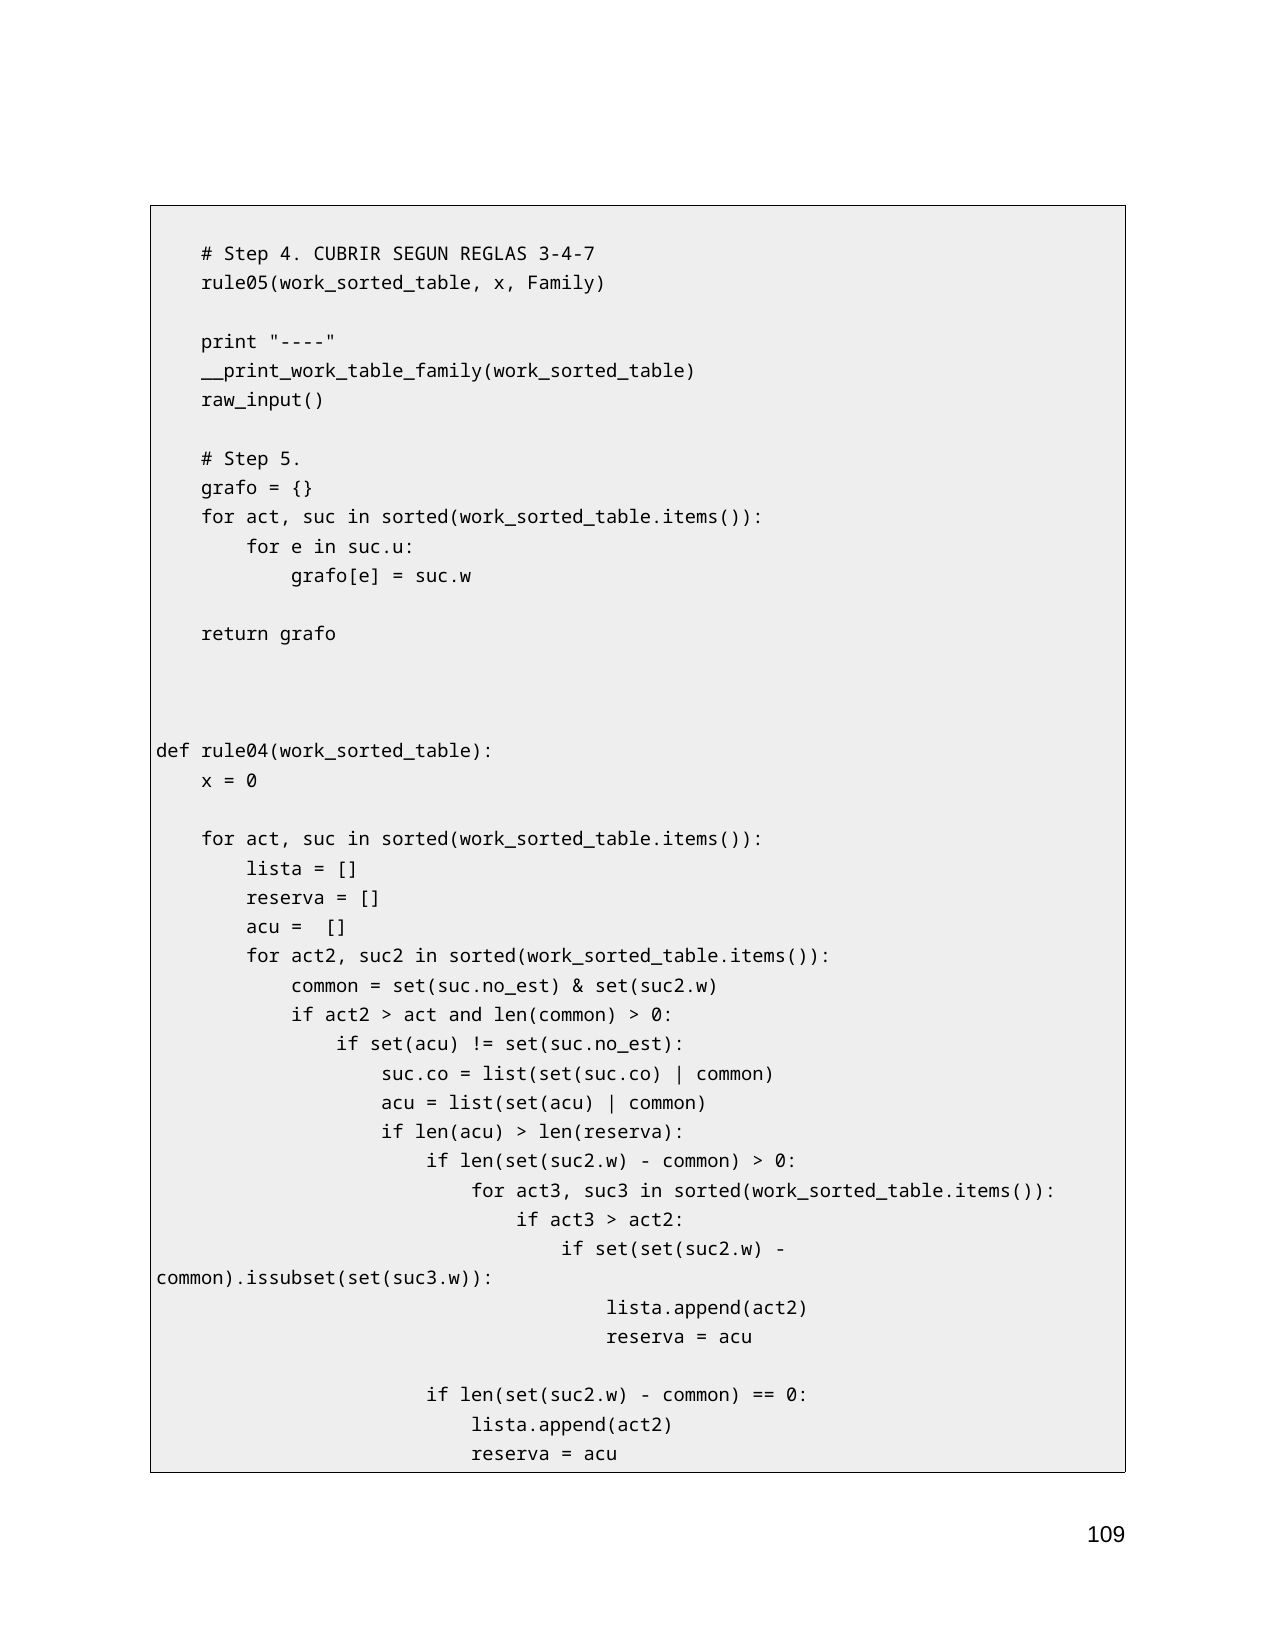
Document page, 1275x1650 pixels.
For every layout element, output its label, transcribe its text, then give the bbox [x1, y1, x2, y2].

table_header # Step 4. CUBRIR SEGUN REGLAS 3-4-7 rule05(work_sorted_table, x, Family) print "----" __print_work_table_family(work_sorted_table) raw_input() # Step 5. grafo = {} for act, suc in sorted(work_sorted_table.items()): for e in suc.u: grafo[e] = suc.w return grafo def rule04(work_sorted_table): x = 0 for act, suc in sorted(work_sorted_table.items()): lista = [] reserva = [] acu = [] for act2, suc2 in sorted(work_sorted_table.items()): common = set(suc.no_est) & set(suc2.w) if act2 > act and len(common) > 0: if set(acu) != set(suc.no_est): suc.co = list(set(suc.co) | common) acu = list(set(acu) | common) if len(acu) > len(reserva): if len(set(suc2.w) - common) > 0: for act3, suc3 in sorted(work_sorted_table.items()): if act3 > act2: if set(set(suc2.w) - common).issubset(set(suc3.w)): lista.append(act2) reserva = acu if len(set(suc2.w) - common) == 0: lista.append(act2) reserva = acu [151, 206, 1125, 1472]
